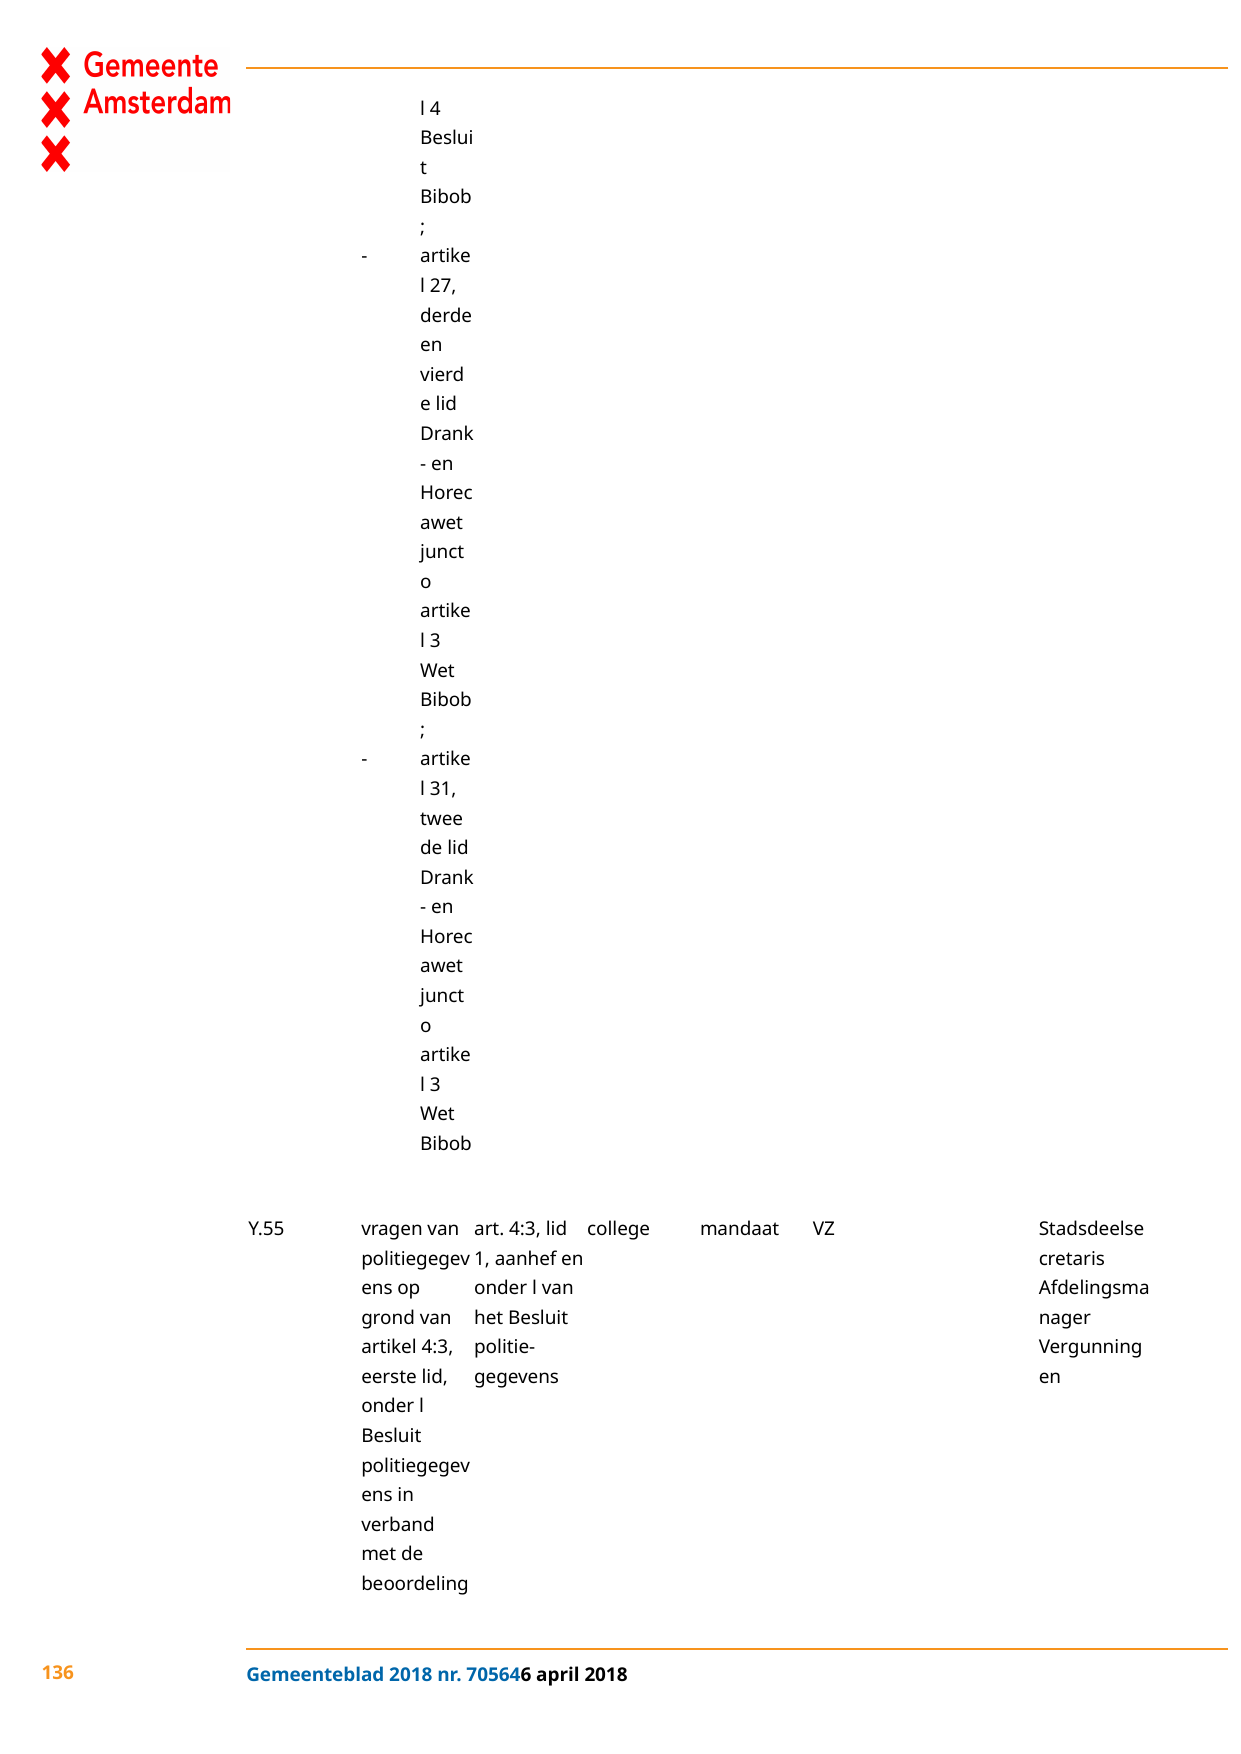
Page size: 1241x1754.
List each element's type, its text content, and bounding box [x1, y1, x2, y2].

table_cell vragen van politiegegevens op grond van artikel 4:3, eerste lid, onder l Besluit politiegegevens in verband met de beoordeling [361, 1186, 474, 1596]
table_cell Y.55 [248, 1186, 361, 1596]
table_cell art. 4:3, lid 1, aanhef en onder l van het Besluit politie-gegevens [474, 1186, 587, 1596]
table_cell [926, 95, 1038, 1186]
table_cell VZ [813, 1186, 926, 1596]
table_cell Stadsdeelsecretaris Afdelingsmanager Vergunningen [1039, 1186, 1152, 1596]
table_cell [1039, 95, 1152, 1186]
table_cell [474, 95, 587, 1186]
table_cell [926, 1186, 1038, 1596]
table_cell [587, 95, 700, 1186]
table_cell [813, 95, 926, 1186]
picture [41, 47, 231, 172]
table_cell mandaat [700, 1186, 813, 1596]
table_cell college [587, 1186, 700, 1596]
table_cell [700, 95, 813, 1186]
table_cell l 4 Besluit Bibob; artikel 27, derde en vierde lid Drank- en Horecawet juncto artikel 3 Wet Bibob; artikel 31, tweede lid Drank- en Horecawet juncto artikel 3 Wet Bibob [361, 95, 474, 1186]
table_cell [248, 95, 361, 1186]
